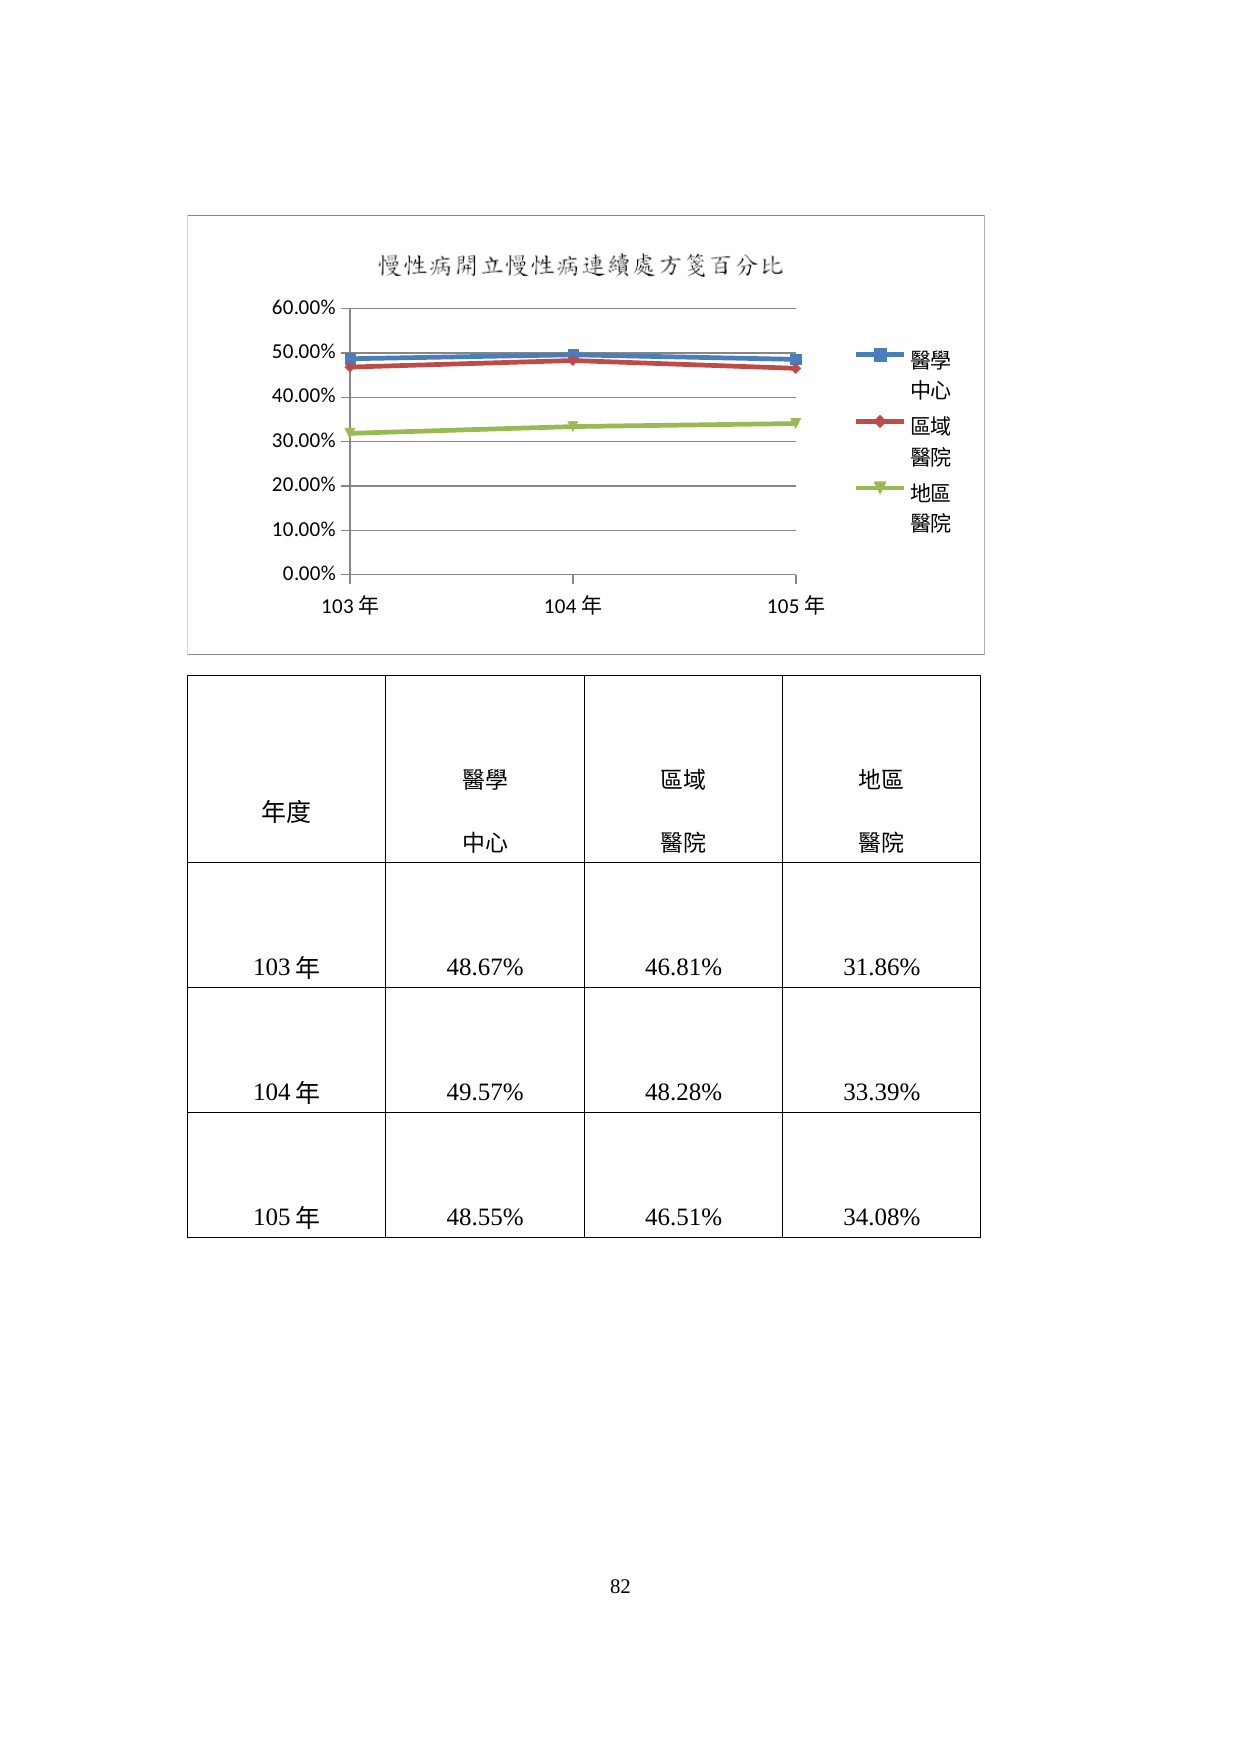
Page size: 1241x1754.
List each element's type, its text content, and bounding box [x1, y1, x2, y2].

table_cell 49.57% [386, 988, 584, 1112]
table_cell 48.67% [386, 863, 584, 987]
table_header 區域 醫院 [585, 676, 782, 862]
table_cell 46.81% [585, 863, 782, 987]
table_header 地區 醫院 [783, 676, 980, 862]
table_cell [981, 987, 986, 1112]
table_cell 46.51% [585, 1113, 782, 1237]
table_cell [986, 862, 1092, 987]
table_cell [981, 1112, 986, 1237]
table_cell 48.55% [386, 1113, 584, 1237]
table_cell [986, 1112, 1092, 1237]
table_cell 31.86% [783, 863, 980, 987]
table_header [986, 675, 1092, 862]
table_cell 103年 [188, 863, 385, 987]
table_cell 34.08% [783, 1113, 980, 1237]
table_cell [986, 987, 1092, 1112]
table_cell 33.39% [783, 988, 980, 1112]
table_cell 48.28% [585, 988, 782, 1112]
table_header [981, 675, 986, 862]
table_header 年度 [188, 676, 385, 862]
table_cell 105年 [188, 1113, 385, 1237]
table_cell [981, 862, 986, 987]
table_cell 104年 [188, 988, 385, 1112]
table_header 醫學 中心 [386, 676, 584, 862]
